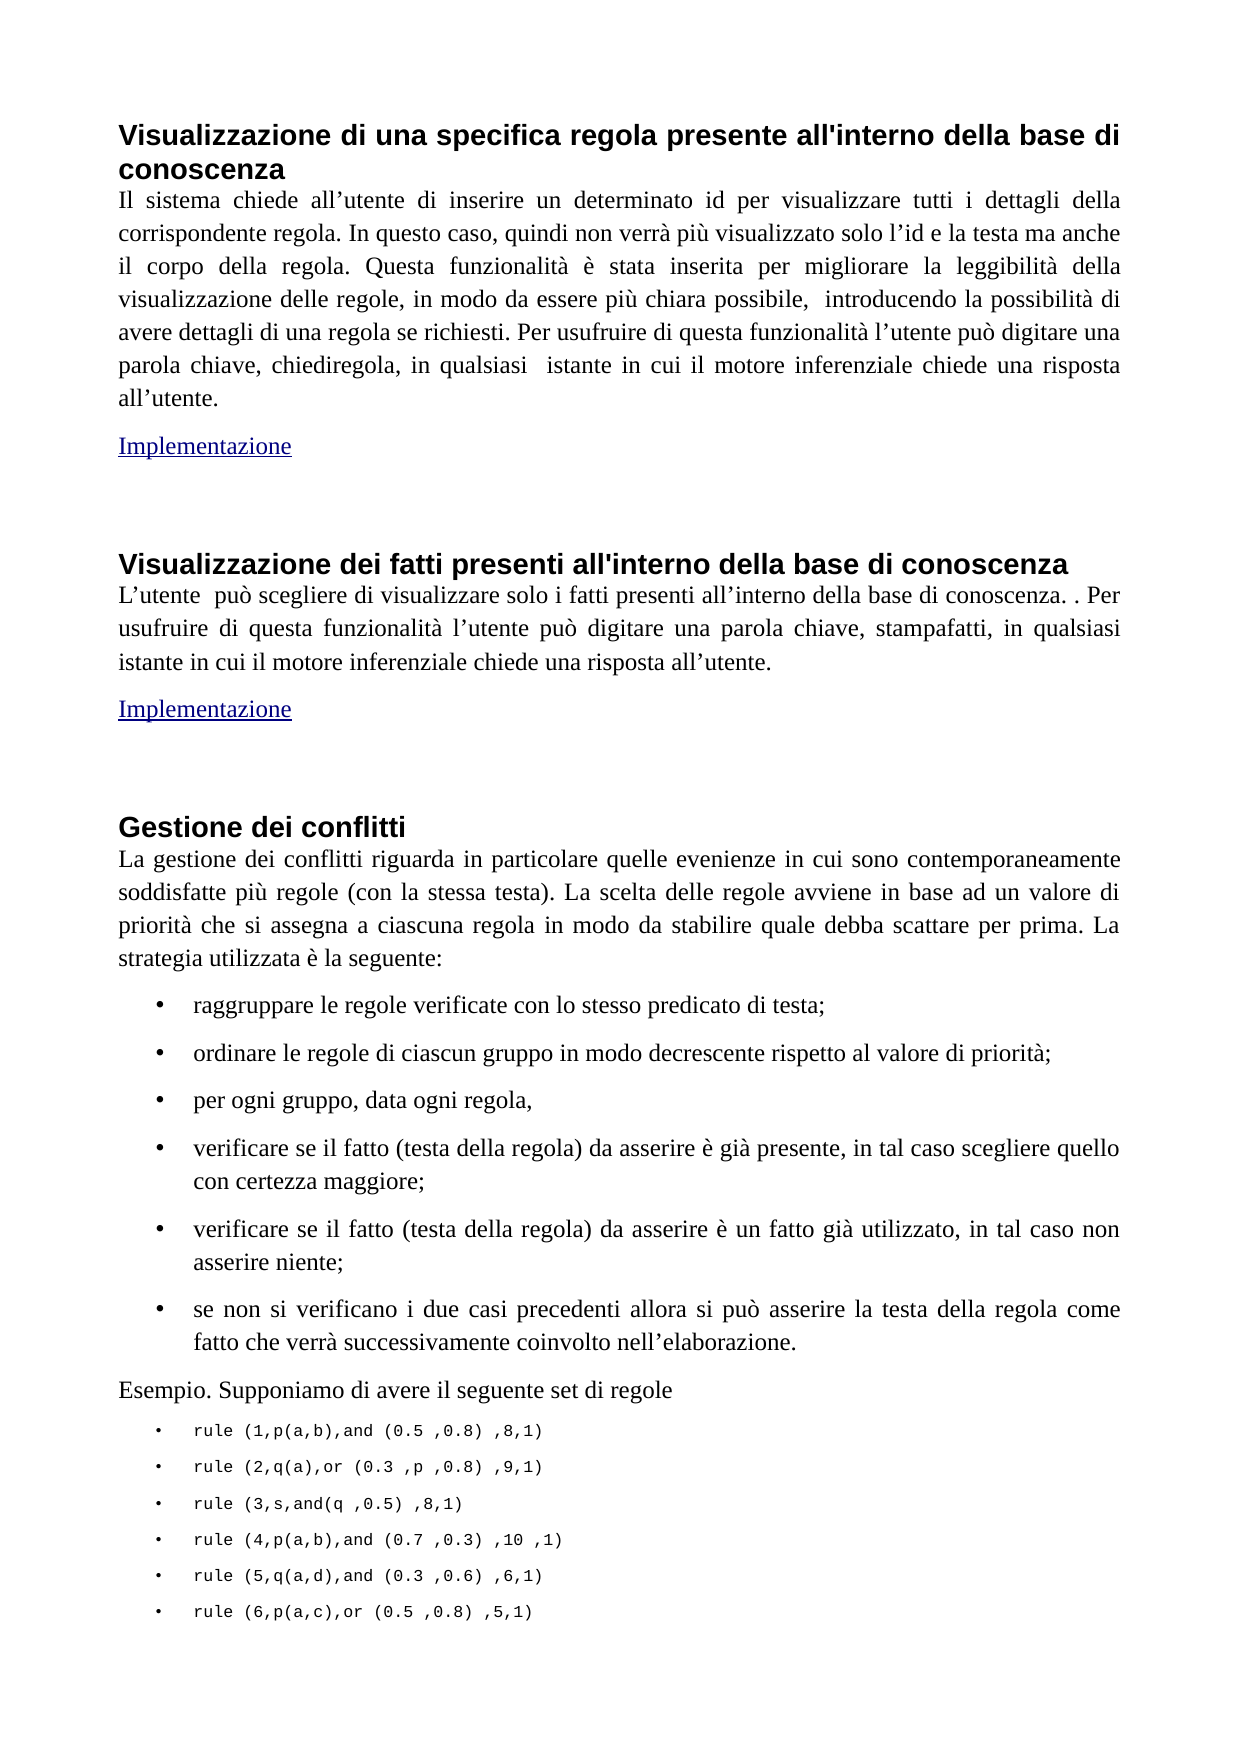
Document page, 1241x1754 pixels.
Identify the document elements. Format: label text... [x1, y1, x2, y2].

list verificare se il fatto (testa della regola) da asserire è un fatto già utilizzato, in tal caso non asserire niente; [156, 1214, 1122, 1276]
text Implementazione [118, 694, 1122, 723]
subtitle Visualizzazione dei fatti presenti all'interno della base di conoscenza [118, 547, 1122, 581]
subtitle Visualizzazione di una specifica regola presente all'interno della base di conoscenza [118, 118, 1122, 185]
text Implementazione [118, 431, 1122, 460]
list per ogni gruppo, data ogni regola, [156, 1086, 1122, 1114]
text Esempio. Supponiamo di avere il seguente set di regole [118, 1375, 1122, 1404]
list verificare se il fatto (testa della regola) da asserire è già presente, in tal caso scegliere quello con certezza maggiore; [156, 1133, 1122, 1195]
subtitle Gestione dei conflitti [118, 810, 1122, 844]
list rule (1,p(a,b),and (0.5 ,0.8) ,8,1) [156, 1423, 1122, 1442]
list raggruppare le regole verificate con lo stesso predicato di testa; [156, 990, 1122, 1019]
list rule (3,s,and(q ,0.5) ,8,1) [156, 1495, 1122, 1514]
list se non si verificano i due casi precedenti allora si può asserire la testa della regola come fatto che verrà successivamente coinvolto nell’elaborazione. [156, 1294, 1122, 1356]
text L’utente può scegliere di visualizzare solo i fatti presenti all’interno della base di conoscenza. . Per usufruire di questa funzionalità l’utente può digitare una parola chiave, stampafatti, in qualsiasi istante in cui il motore inferenziale chiede una risposta all’utente. [118, 581, 1122, 675]
text La gestione dei conflitti riguarda in particolare quelle evenienze in cui sono contemporaneamente soddisfatte più regole (con la stessa testa). La scelta delle regole avviene in base ad un valore di priorità che si assegna a ciascuna regola in modo da stabilire quale debba scattare per prima. La strategia utilizzata è la seguente: [118, 844, 1122, 972]
list rule (6,p(a,c),or (0.5 ,0.8) ,5,1) [156, 1604, 1122, 1623]
list rule (2,q(a),or (0.3 ,p ,0.8) ,9,1) [156, 1459, 1122, 1478]
list ordinare le regole di ciascun gruppo in modo decrescente rispetto al valore di priorità; [156, 1038, 1122, 1067]
list rule (5,q(a,d),and (0.3 ,0.6) ,6,1) [156, 1568, 1122, 1587]
text Il sistema chiede all’utente di inserire un determinato id per visualizzare tutti i dettagli della corrispondente regola. In questo caso, quindi non verrà più visualizzato solo l’id e la testa ma anche il corpo della regola. Questa funzionalità è stata inserita per migliorare la leggibilità della visualizzazione delle regole, in modo da essere più chiara possibile, introducendo la possibilità di avere dettagli di una regola se richiesti. Per usufruire di questa funzionalità l’utente può digitare una parola chiave, chiediregola, in qualsiasi istante in cui il motore inferenziale chiede una risposta all’utente. [118, 185, 1122, 412]
list rule (4,p(a,b),and (0.7 ,0.3) ,10 ,1) [156, 1531, 1122, 1550]
